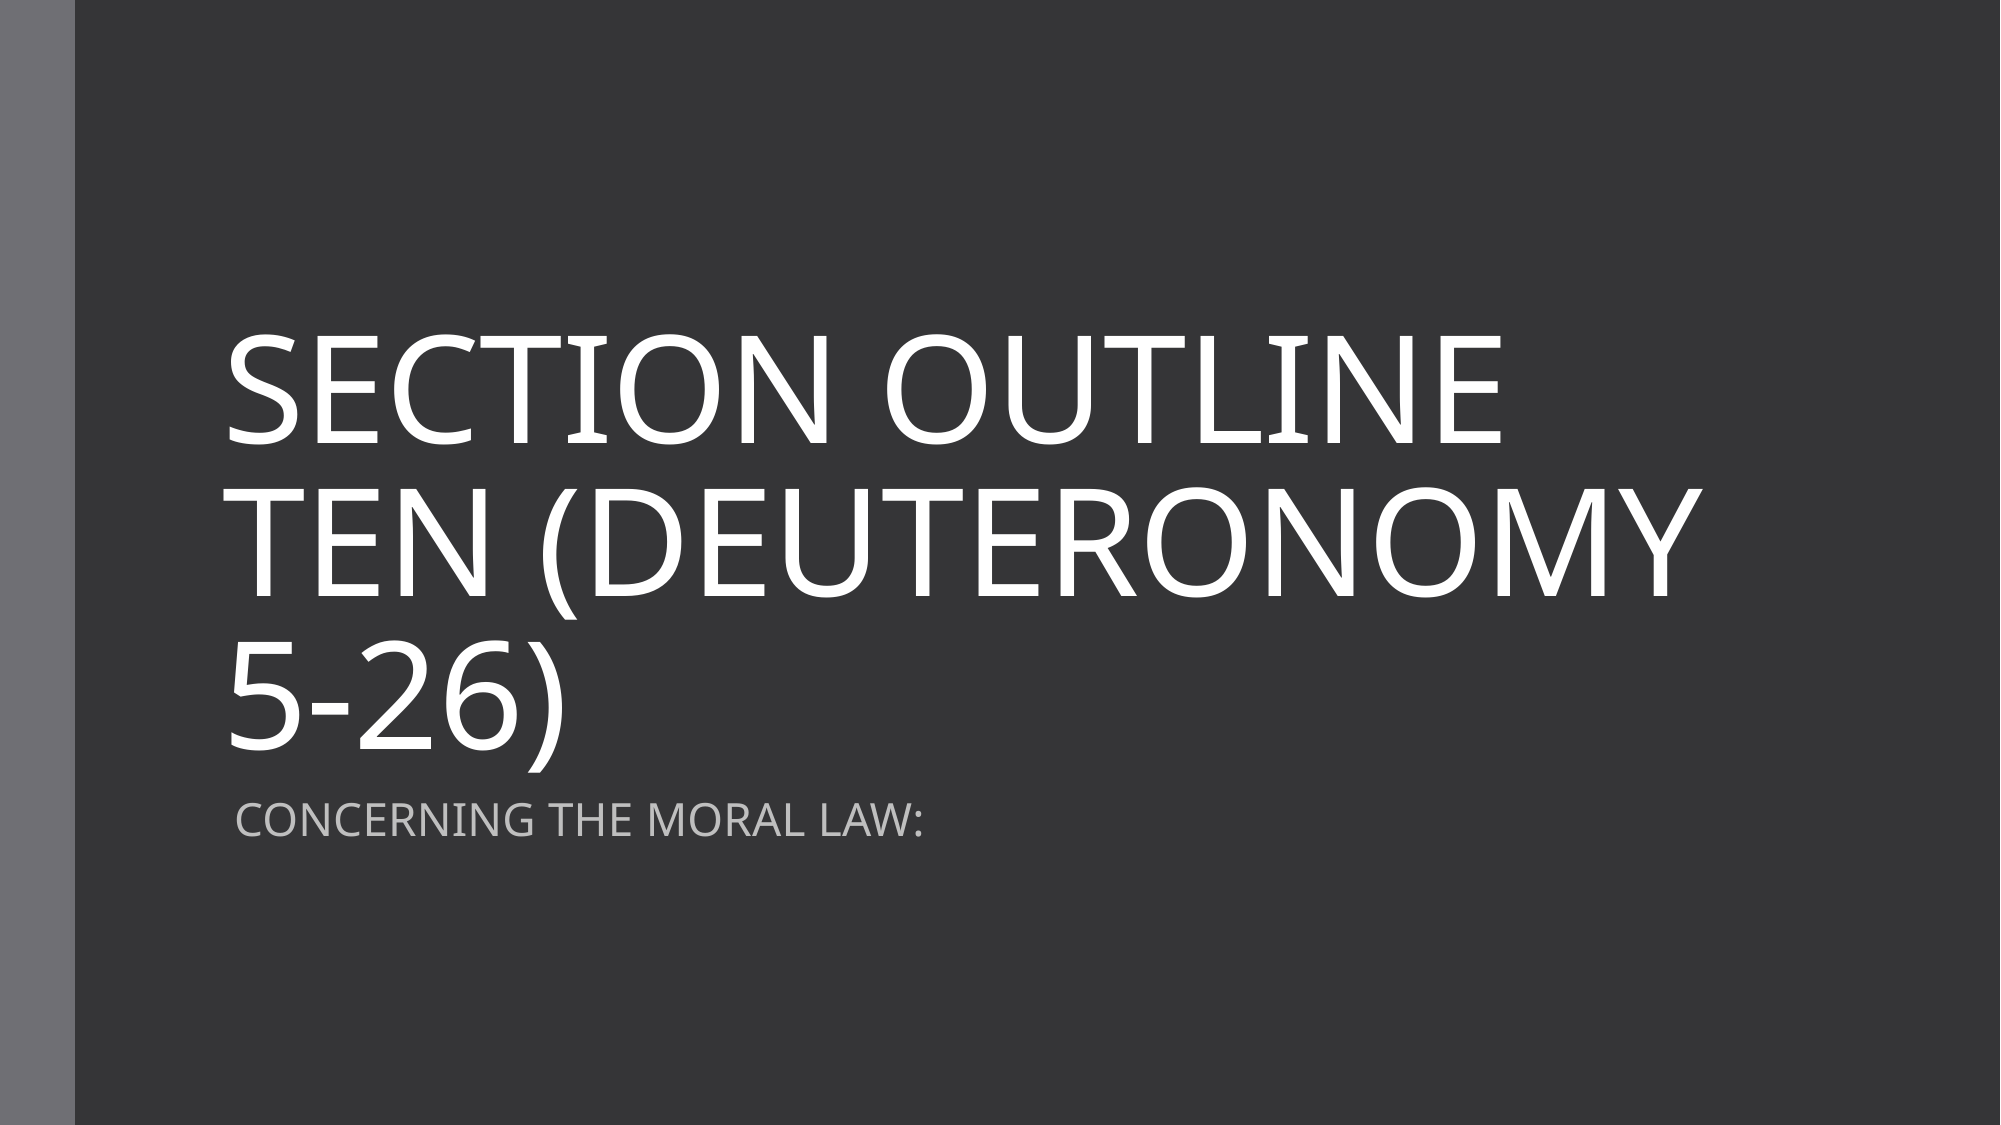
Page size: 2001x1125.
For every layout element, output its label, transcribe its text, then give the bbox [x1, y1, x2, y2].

title SECTION OUTLINE TEN (DEUTERONOMY 5-26) [206, 124, 1752, 787]
subtitle CONCERNING THE MORAL LAW: [206, 787, 1752, 1066]
